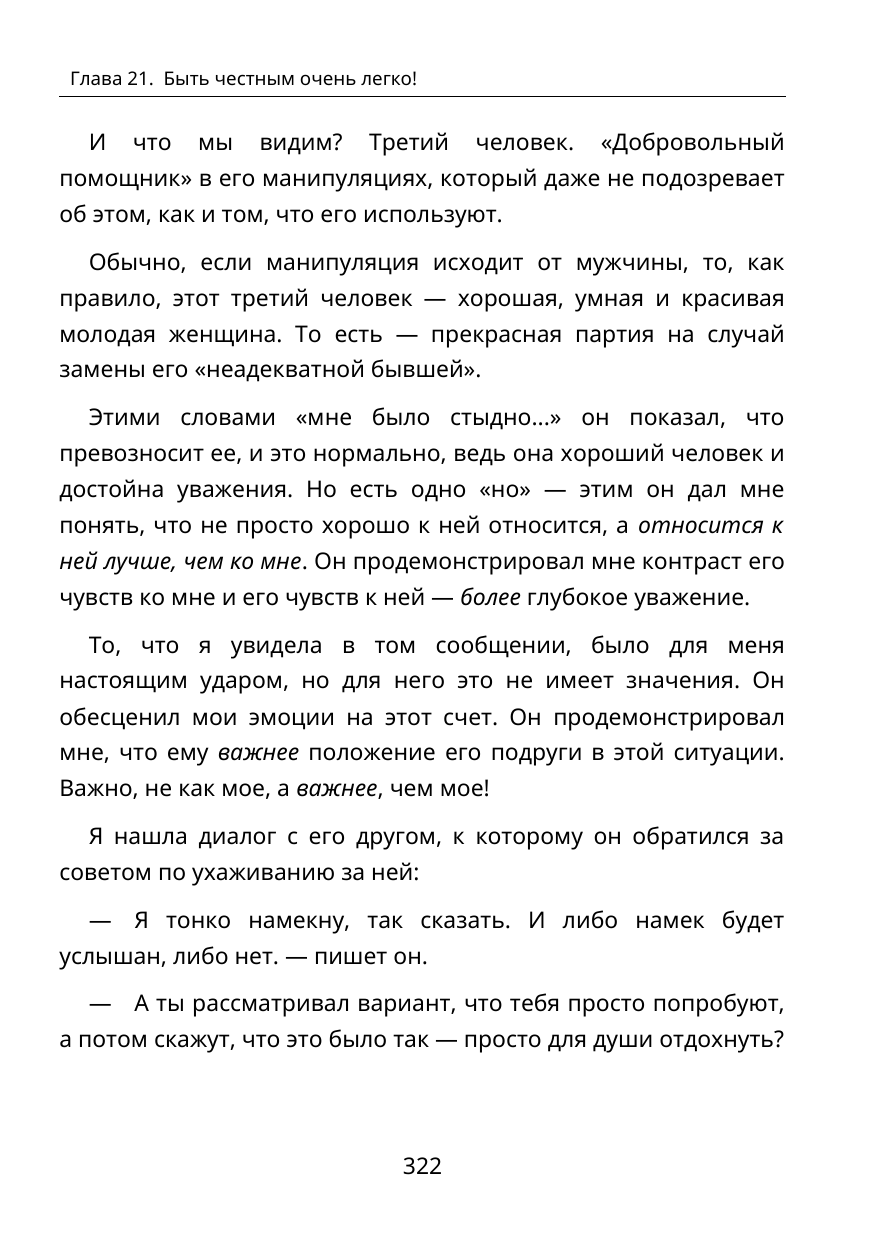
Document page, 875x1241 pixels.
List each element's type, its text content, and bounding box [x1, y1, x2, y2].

text И что мы видим? Третий человек. «Добровольный помощник» в его манипуляциях, который даже не подозревает об этом, как и том, что его используют. [59, 126, 786, 229]
list Я тонко намекну, так сказать. И либо намек будет услышан, либо нет. — пишет он. [59, 904, 786, 971]
text То, что я увидела в том сообщении, было для меня настоящим ударом, но для него это не имеет значения. Он обесценил мои эмоции на этот счет. Он продемонстрировал мне, что ему важнее положение его подруги в этой ситуации. Важно, не как мое, а важнее, чем мое! [59, 628, 786, 803]
text Обычно, если манипуляция исходит от мужчины, то, как правило, этот третий человек — хорошая, умная и красивая молодая женщина. То есть — прекрасная партия на случай замены его «неадекватной бывшей». [59, 246, 786, 385]
list А ты рассматривал вариант, что тебя просто попробуют, а потом скажут, что это было так — просто для души отдохнуть? [59, 987, 786, 1054]
text Я нашла диалог с его другом, к которому он обратился за советом по ухаживанию за ней: [59, 820, 786, 887]
text Этими словами «мне было стыдно...» он показал, что превозносит ее, и это нормально, ведь она хороший человек и достойна уважения. Но есть одно «но» — этим он дал мне понять, что не просто хорошо к ней относится, а относится к ней лучше, чем ко мне. Он продемонстрировал мне контраст его чувств ко мне и его чувств к ней — более глубокое уважение. [59, 401, 786, 612]
